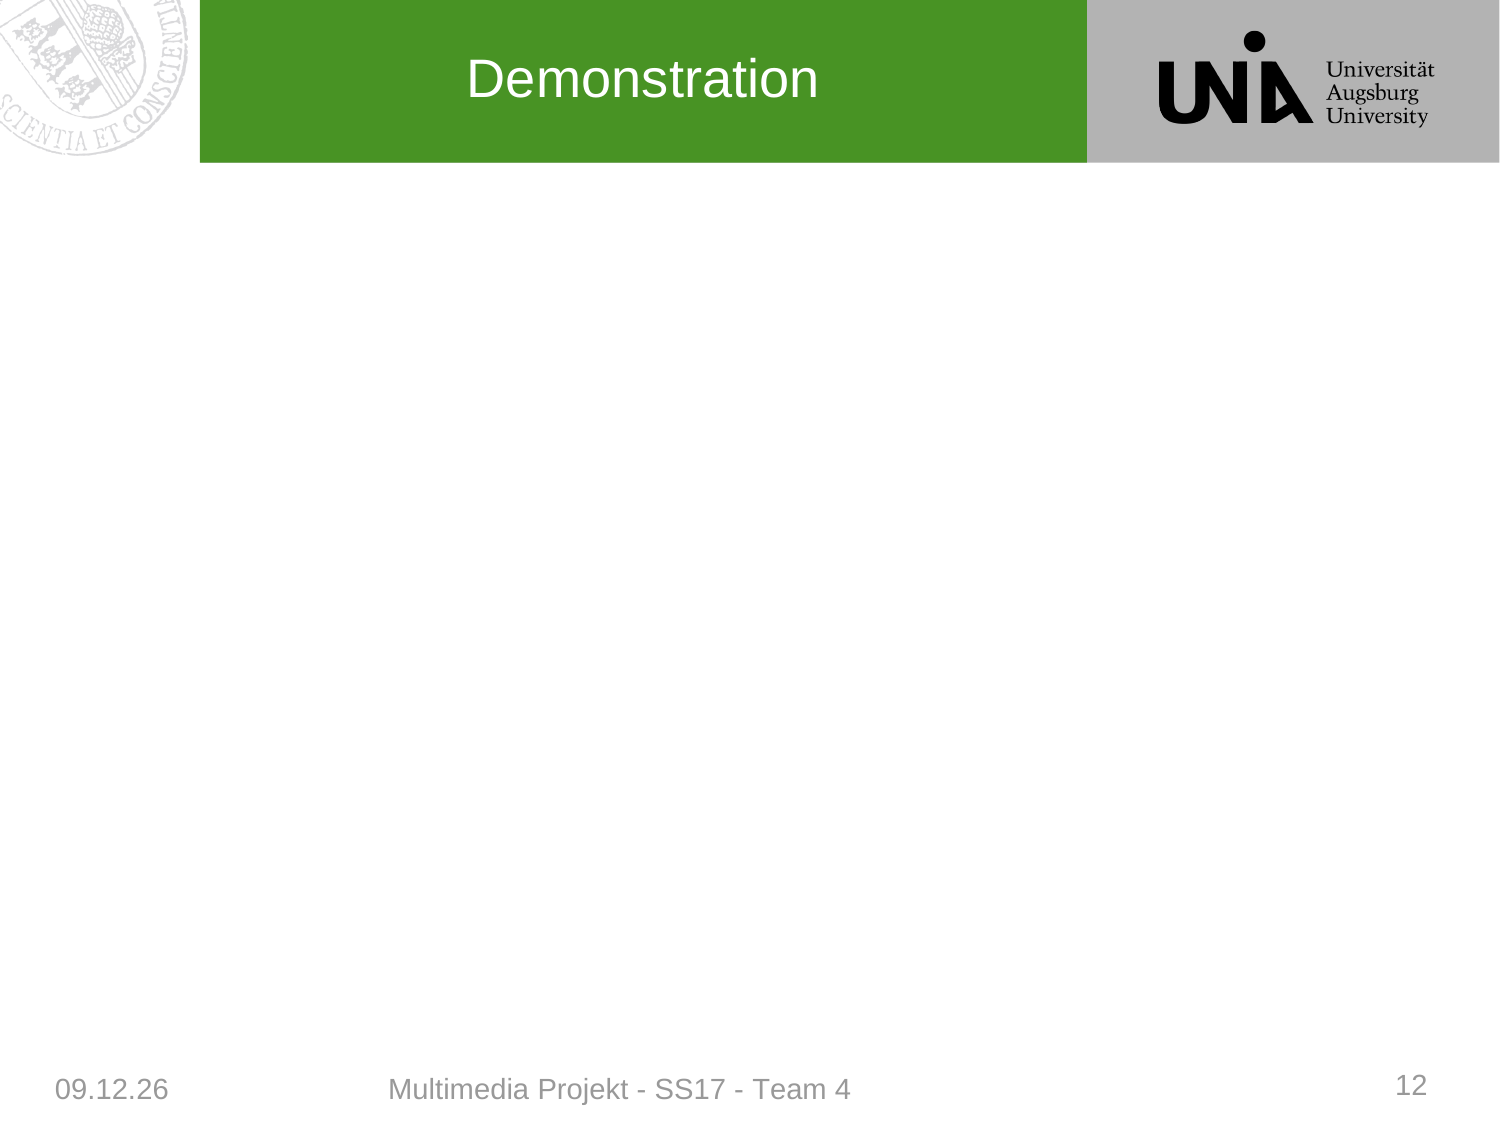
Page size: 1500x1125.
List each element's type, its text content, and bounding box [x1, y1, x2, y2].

title Demonstration [199, 35, 1087, 163]
picture [1122, 12, 1488, 271]
picture [0, 0, 188, 156]
